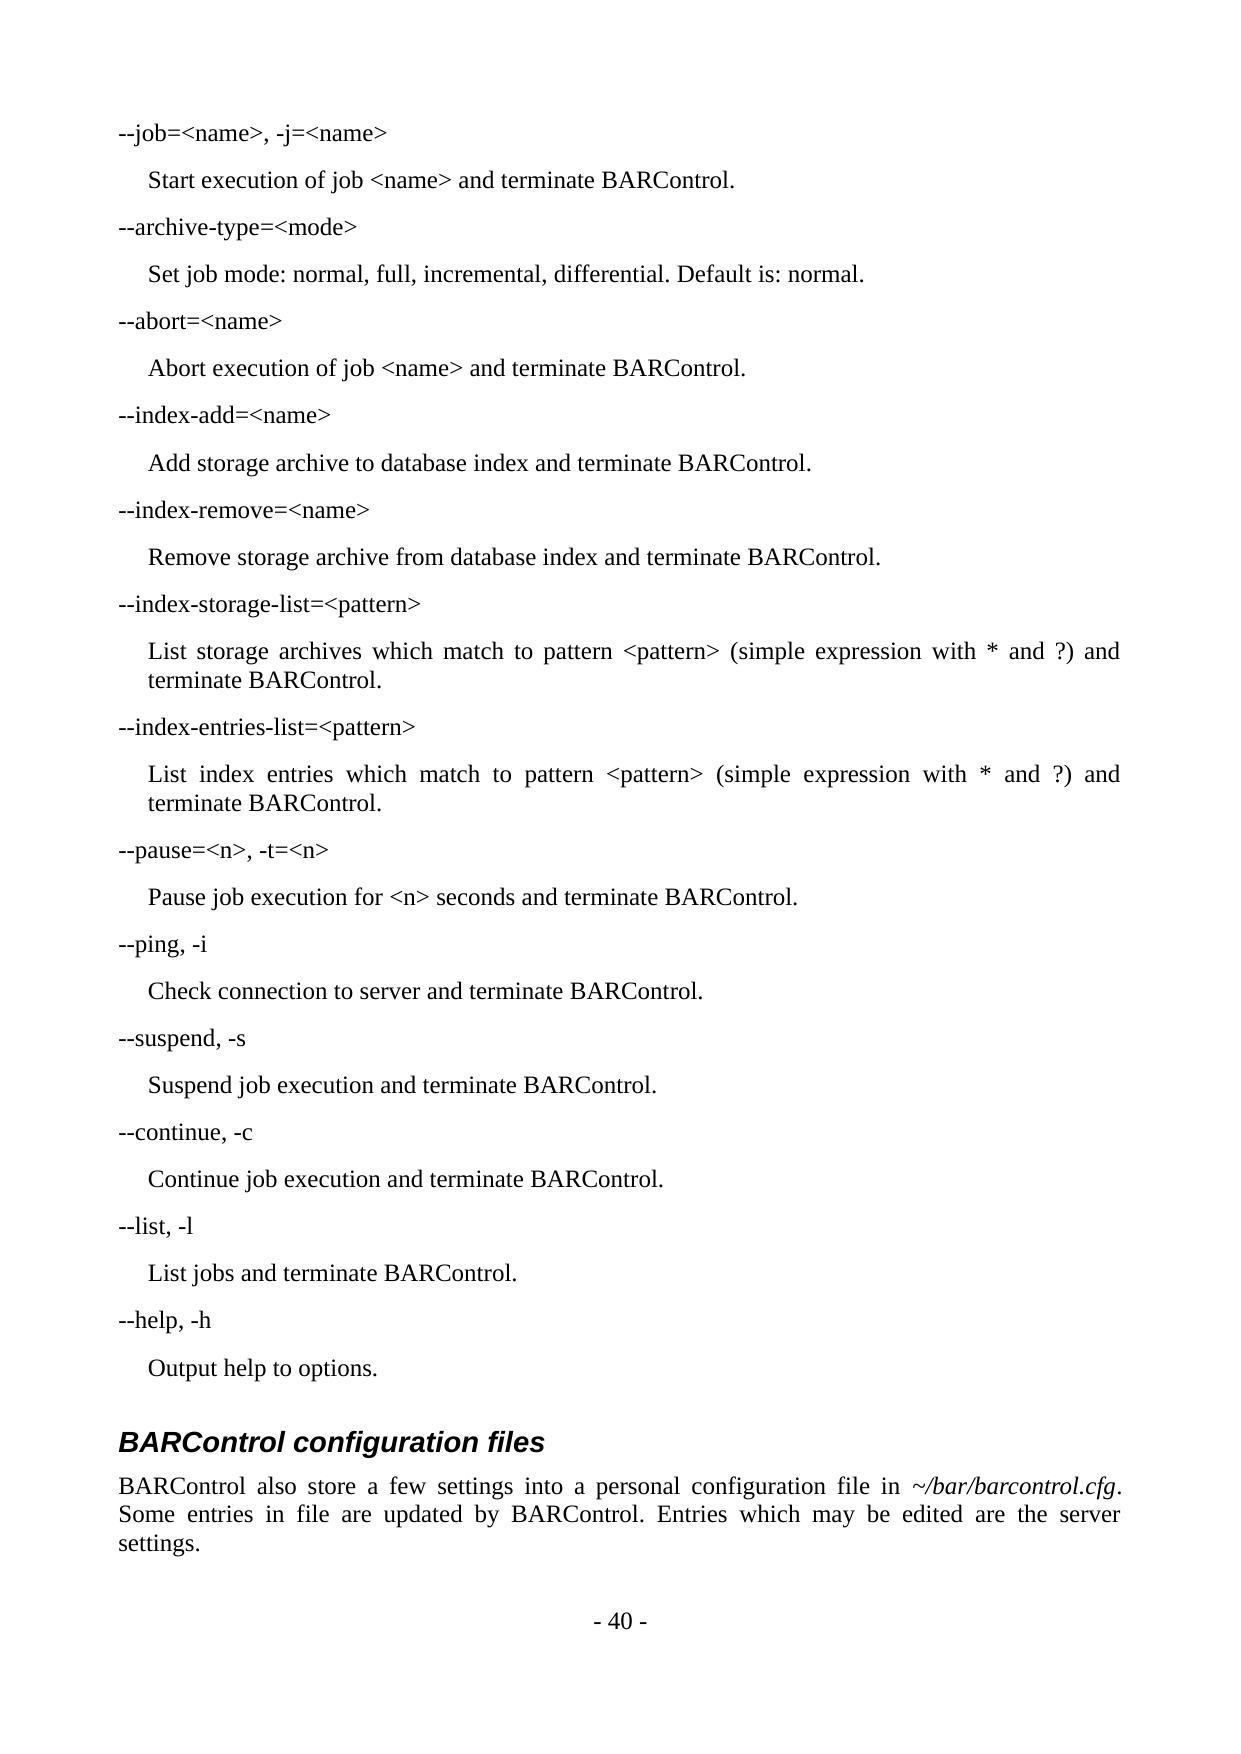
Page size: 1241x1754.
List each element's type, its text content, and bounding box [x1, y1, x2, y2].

title --suspend, -s [118, 1023, 1122, 1052]
text List storage archives which match to pattern <pattern> (simple expression with * and ?) and terminate BARControl. [148, 636, 1122, 693]
title --index-entries-list=<pattern> [118, 712, 1122, 741]
text Remove storage archive from database index and terminate BARControl. [148, 542, 1122, 571]
title --index-add=<name> [118, 401, 1122, 429]
title --pause=<n>, -t=<n> [118, 835, 1122, 863]
text List jobs and terminate BARControl. [148, 1258, 1122, 1287]
text Check connection to server and terminate BARControl. [148, 976, 1122, 1005]
title --abort=<name> [118, 306, 1122, 335]
text List index entries which match to pattern <pattern> (simple expression with * and ?) and terminate BARControl. [148, 759, 1122, 816]
text Continue job execution and terminate BARControl. [148, 1164, 1122, 1193]
title --ping, -i [118, 929, 1122, 958]
title --archive-type=<mode> [118, 212, 1122, 241]
title --index-remove=<name> [118, 495, 1122, 523]
title --index-storage-list=<pattern> [118, 589, 1122, 618]
text Output help to options. [148, 1353, 1122, 1381]
text Start execution of job <name> and terminate BARControl. [148, 165, 1122, 194]
title --help, -h [118, 1306, 1122, 1334]
text Set job mode: normal, full, incremental, differential. Default is: normal. [148, 259, 1122, 288]
text Add storage archive to database index and terminate BARControl. [148, 448, 1122, 476]
text Suspend job execution and terminate BARControl. [148, 1070, 1122, 1099]
text Pause job execution for <n> seconds and terminate BARControl. [148, 882, 1122, 911]
title --job=<name>, -j=<name> [118, 118, 1122, 147]
title --list, -l [118, 1211, 1122, 1240]
text Abort execution of job <name> and terminate BARControl. [148, 353, 1122, 382]
subtitle BARControl configuration files [118, 1425, 1122, 1458]
text BARControl also store a few settings into a personal configuration file in ~/bar/barcontrol.cfg. Some entries in file are updated by BARControl. Entries which may be edited are the server settings. [118, 1471, 1122, 1557]
title --continue, -c [118, 1117, 1122, 1146]
